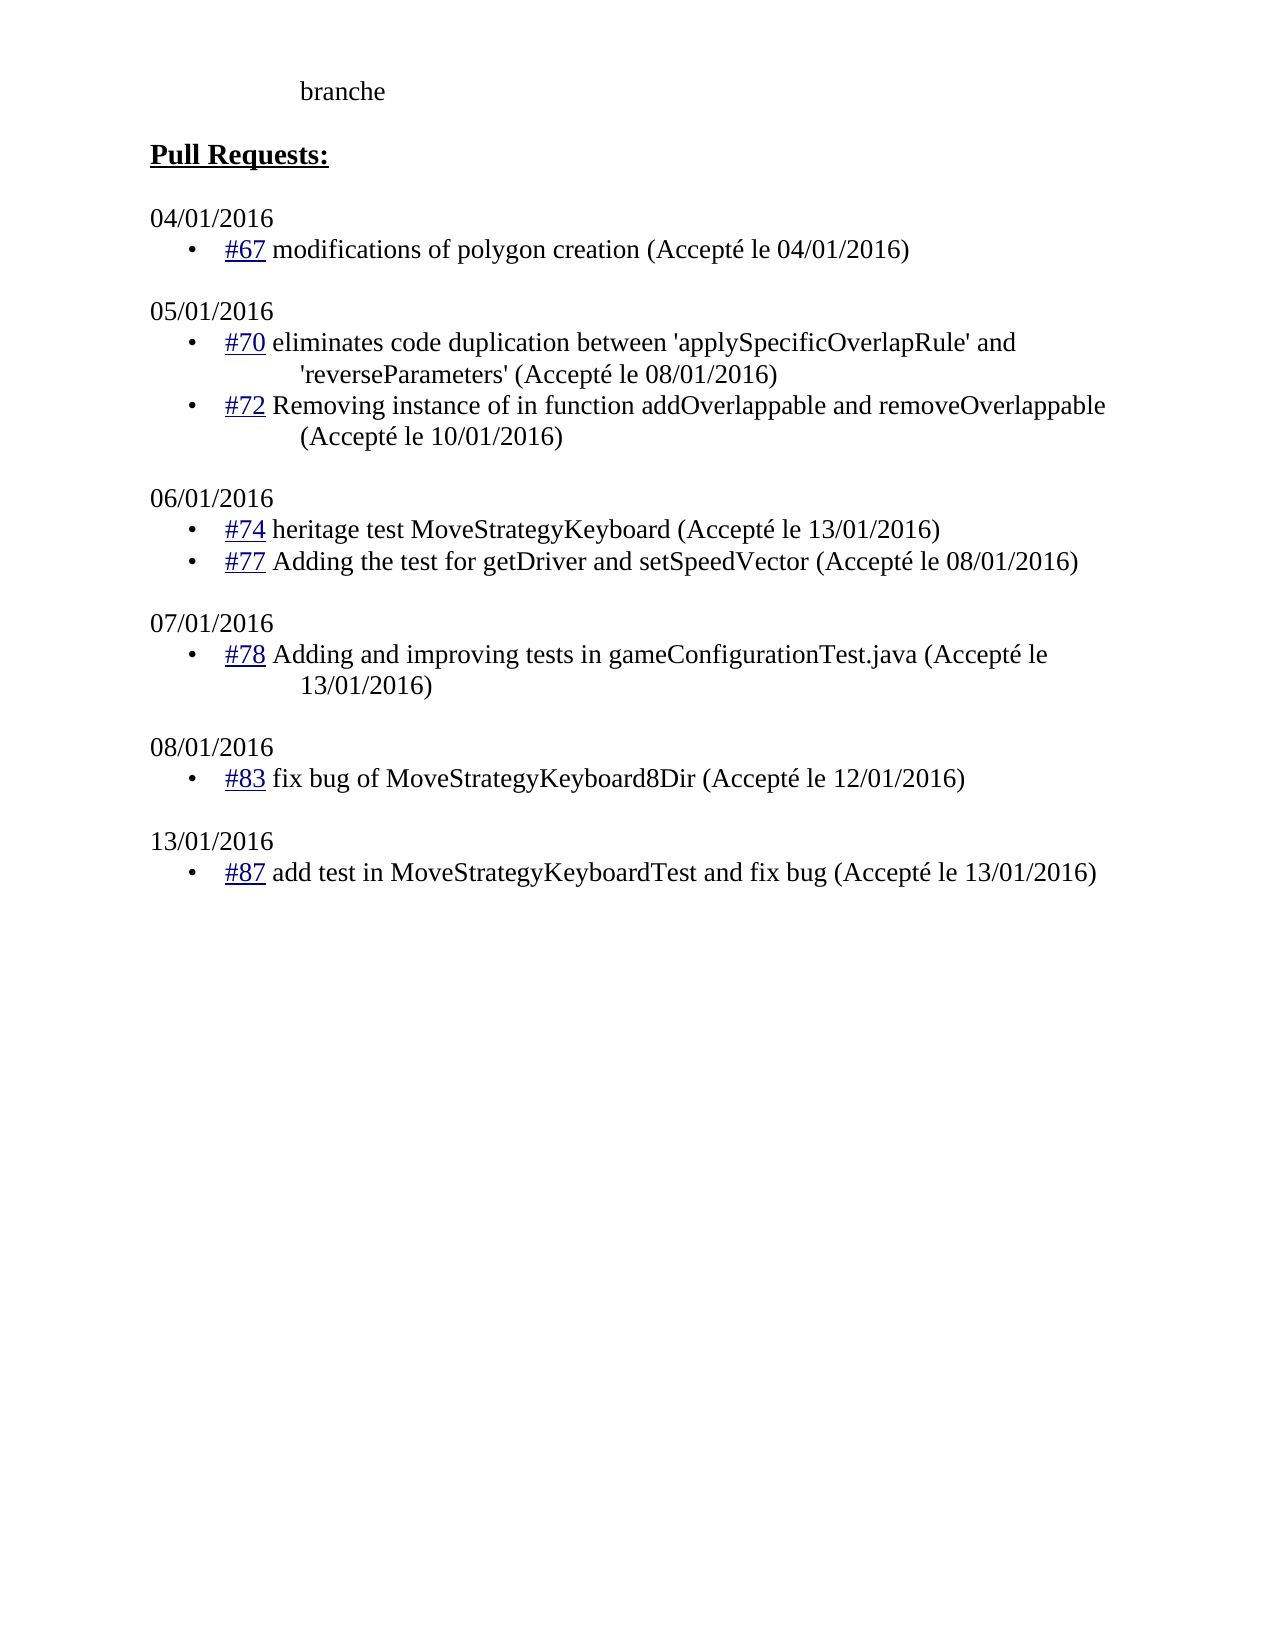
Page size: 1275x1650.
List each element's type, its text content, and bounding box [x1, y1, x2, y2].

list #72 Removing instance of in function addOverlappable and removeOverlappable (Accepté le 10/01/2016) [187, 389, 1125, 451]
list #70 eliminates code duplication between 'applySpecificOverlapRule' and 'reverseParameters' (Accepté le 08/01/2016) [187, 327, 1125, 389]
list #77 Adding the test for getDriver and setSpeedVector (Accepté le 08/01/2016) [187, 544, 1125, 576]
list #78 Adding and improving tests in gameConfigurationTest.java (Accepté le 13/01/2016) [187, 638, 1125, 700]
text Pull Requests: [150, 137, 1125, 171]
text 06/01/2016 [150, 482, 1125, 513]
list #74 heritage test MoveStrategyKeyboard (Accepté le 13/01/2016) [187, 513, 1125, 544]
text 07/01/2016 [150, 607, 1125, 638]
list #67 modifications of polygon creation (Accepté le 04/01/2016) [187, 233, 1125, 264]
list #87 add test in MoveStrategyKeyboardTest and fix bug (Accepté le 13/01/2016) [187, 856, 1125, 887]
list #83 fix bug of MoveStrategyKeyboard8Dir (Accepté le 12/01/2016) [187, 763, 1125, 794]
text 04/01/2016 [150, 202, 1125, 233]
text 13/01/2016 [150, 825, 1125, 856]
text 05/01/2016 [150, 295, 1125, 327]
list branche [187, 75, 1125, 106]
text 08/01/2016 [150, 731, 1125, 763]
